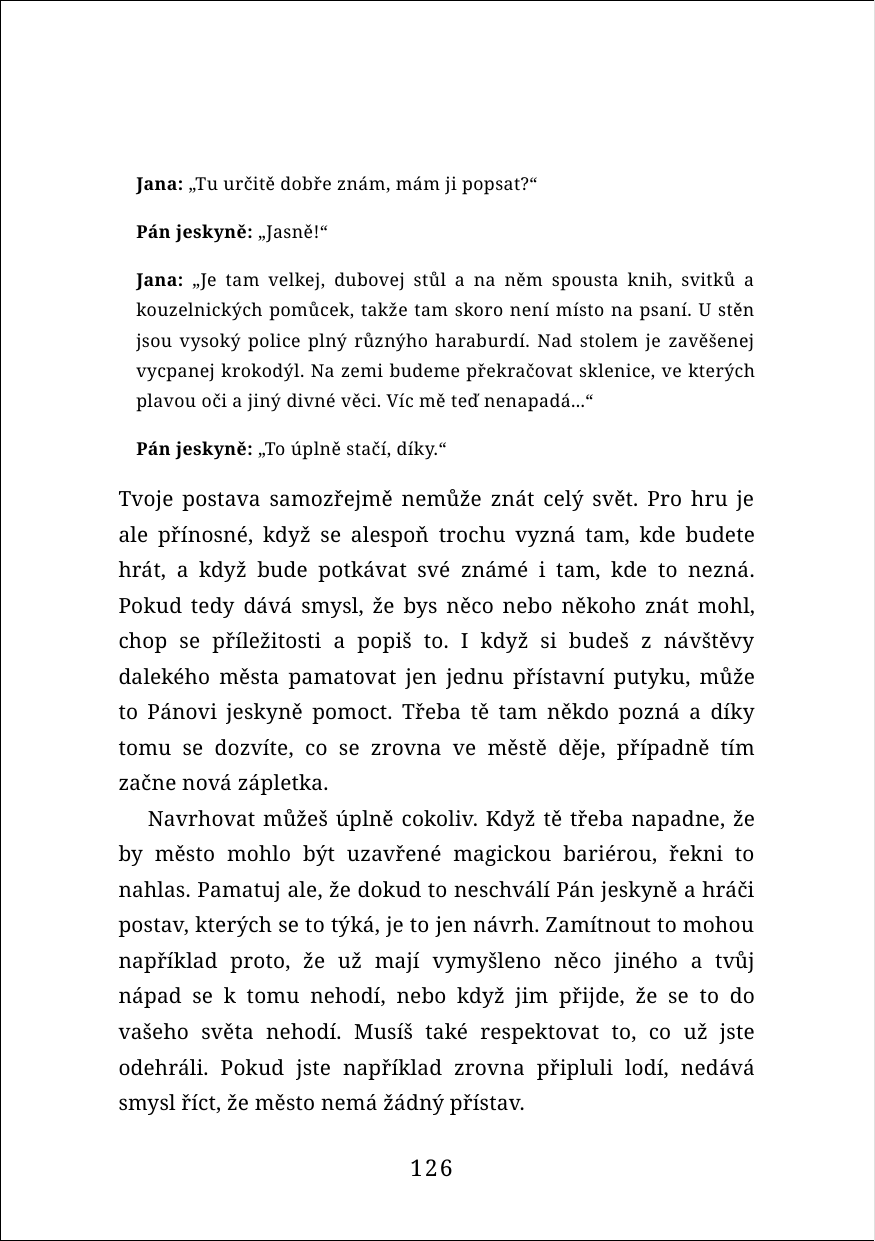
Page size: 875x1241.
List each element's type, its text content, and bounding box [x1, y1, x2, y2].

text Jana: „Tu určitě dobře znám, mám ji popsat?“ [136, 172, 756, 196]
text Jana: „Je tam velkej, dubovej stůl a na něm spousta knih, svitků a kouzelnických pomůcek, takže tam skoro není místo na psaní. U stěn jsou vysoký police plný různýho haraburdí. Nad stolem je zavěšenej vycpanej krokodýl. Na zemi budeme překračovat sklenice, ve kterých plavou oči a jiný divné věci. Víc mě teď nenapadá...“ [136, 268, 756, 413]
text Pán jeskyně: „Jasně!“ [136, 220, 756, 244]
text Tvoje postava samozřejmě nemůže znát celý svět. Pro hru je ale přínosné, když se alespoň trochu vyzná tam, kde budete hrát, a když bude potkávat své známé i tam, kde to nezná. Pokud tedy dává smysl, že bys něco nebo někoho znát mohl, chop se příležitosti a popiš to. I když si budeš z návštěvy dalekého města pamatovat jen jednu přístavní putyku, může to Pánovi jeskyně pomoct. Třeba tě tam někdo pozná a díky tomu se dozvíte, co se zrovna ve městě děje, případně tím začne nová zápletka. Navrhovat můžeš úplně cokoliv. Když tě třeba napadne, že by město mohlo být uzavřené magickou bariérou, řekni to nahlas. Pamatuj ale, že dokud to neschválí Pán jeskyně a hráči postav, kterých se to týká, je to jen návrh. Zamítnout to mohou například proto, že už mají vymyšleno něco jiného a tvůj nápad se k tomu nehodí, nebo když jim přijde, že se to do vašeho světa nehodí. Musíš také respektovat to, co už jste odehráli. Pokud jste například zrovna připluli lodí, nedává smysl říct, že město nemá žádný přístav. [118, 484, 756, 1117]
text Pán jeskyně: „To úplně stačí, díky.“ [136, 436, 756, 461]
